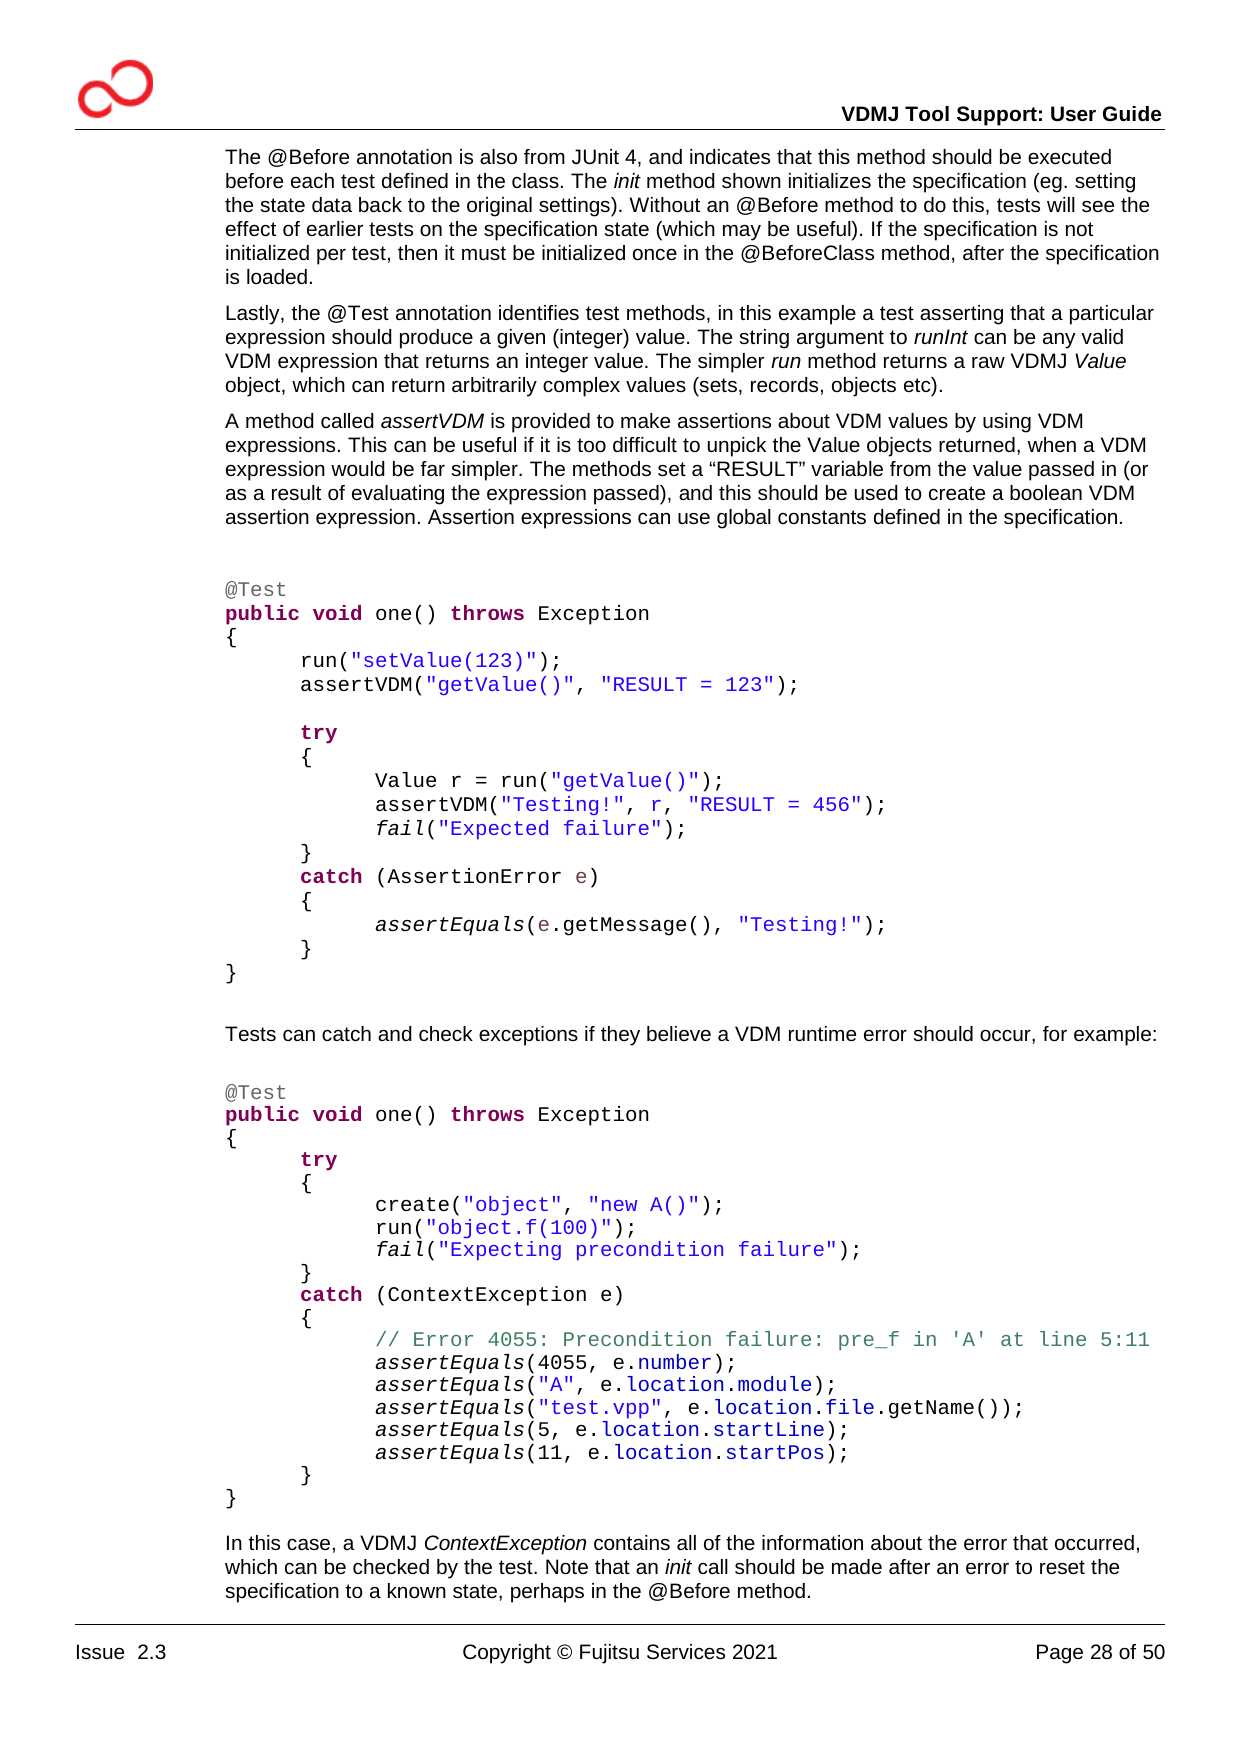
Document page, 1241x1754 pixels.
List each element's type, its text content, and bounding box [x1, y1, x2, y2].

text assertEquals(e.getMessage(), "Testing!"); [150, 914, 1165, 938]
text // Error 4055: Precondition failure: pre_f in 'A' at line 5:11 [225, 1329, 1165, 1351]
text assertEquals(4055, e.number); [225, 1351, 1165, 1374]
text } [150, 842, 1165, 866]
text The @Before annotation is also from JUnit 4, and indicates that this method should be executed before each test defined in the class. The init method shown initializes the specification (eg. setting the state data back to the original settings). Without an @Before method to do this, tests will see the effect of earlier tests on the specification state (which may be useful). If the specification is not initialized per test, then it must be initialized once in the @BeforeClass method, after the specification is loaded. [225, 145, 1165, 289]
text try [225, 1149, 1165, 1171]
text { [150, 626, 1165, 650]
text Lastly, the @Test annotation identifies test methods, in this example a test asserting that a particular expression should produce a given (integer) value. The string argument to runInt can be any valid VDM expression that returns an integer value. The simpler run method returns a raw VDMJ Value object, which can return arbitrarily complex values (sets, records, objects etc). [225, 301, 1165, 397]
text In this case, a VDMJ ContextException contains all of the information about the error that occurred, which can be checked by the test. Note that an init call should be made after an error to reset the specification to a known state, perhaps in the @Before method. [225, 1531, 1165, 1603]
text fail("Expecting precondition failure"); [225, 1239, 1165, 1261]
text { [225, 1126, 1165, 1149]
picture [78, 52, 153, 128]
text run("object.f(100)"); [225, 1216, 1165, 1239]
text } [150, 938, 1165, 962]
text @Test [225, 1081, 1165, 1104]
text } [225, 1486, 1165, 1509]
text @Test [150, 578, 1165, 602]
text assertEquals("A", e.location.module); [225, 1374, 1165, 1396]
text fail("Expected failure"); [150, 818, 1165, 842]
text catch (ContextException e) [225, 1284, 1165, 1306]
text assertEquals(5, e.location.startLine); [225, 1419, 1165, 1441]
text Tests can catch and check exceptions if they believe a VDM runtime error should occur, for example: [225, 1022, 1165, 1046]
text } [150, 962, 1165, 986]
text assertVDM("Testing!", r, "RESULT = 456"); [150, 794, 1165, 818]
text public void one() throws Exception [150, 602, 1165, 626]
text create("object", "new A()"); [225, 1194, 1165, 1216]
text { [225, 1306, 1165, 1329]
text { [150, 890, 1165, 914]
text } [225, 1261, 1165, 1284]
text { [225, 1171, 1165, 1194]
text } [225, 1464, 1165, 1486]
text try [150, 722, 1165, 746]
text Value r = run("getValue()"); [150, 770, 1165, 794]
text assertEquals("test.vpp", e.location.file.getName()); [225, 1396, 1165, 1419]
text catch (AssertionError e) [150, 866, 1165, 890]
text public void one() throws Exception [225, 1104, 1165, 1126]
text assertVDM("getValue()", "RESULT = 123"); [150, 674, 1165, 698]
text { [150, 746, 1165, 770]
text run("setValue(123)"); [150, 650, 1165, 674]
text assertEquals(11, e.location.startPos); [225, 1441, 1165, 1464]
text A method called assertVDM is provided to make assertions about VDM values by using VDM expressions. This can be useful if it is too difficult to unpick the Value objects returned, when a VDM expression would be far simpler. The methods set a “RESULT” variable from the value passed in (or as a result of evaluating the expression passed), and this should be used to create a boolean VDM assertion expression. Assertion expressions can use global constants defined in the specification. [225, 410, 1165, 529]
